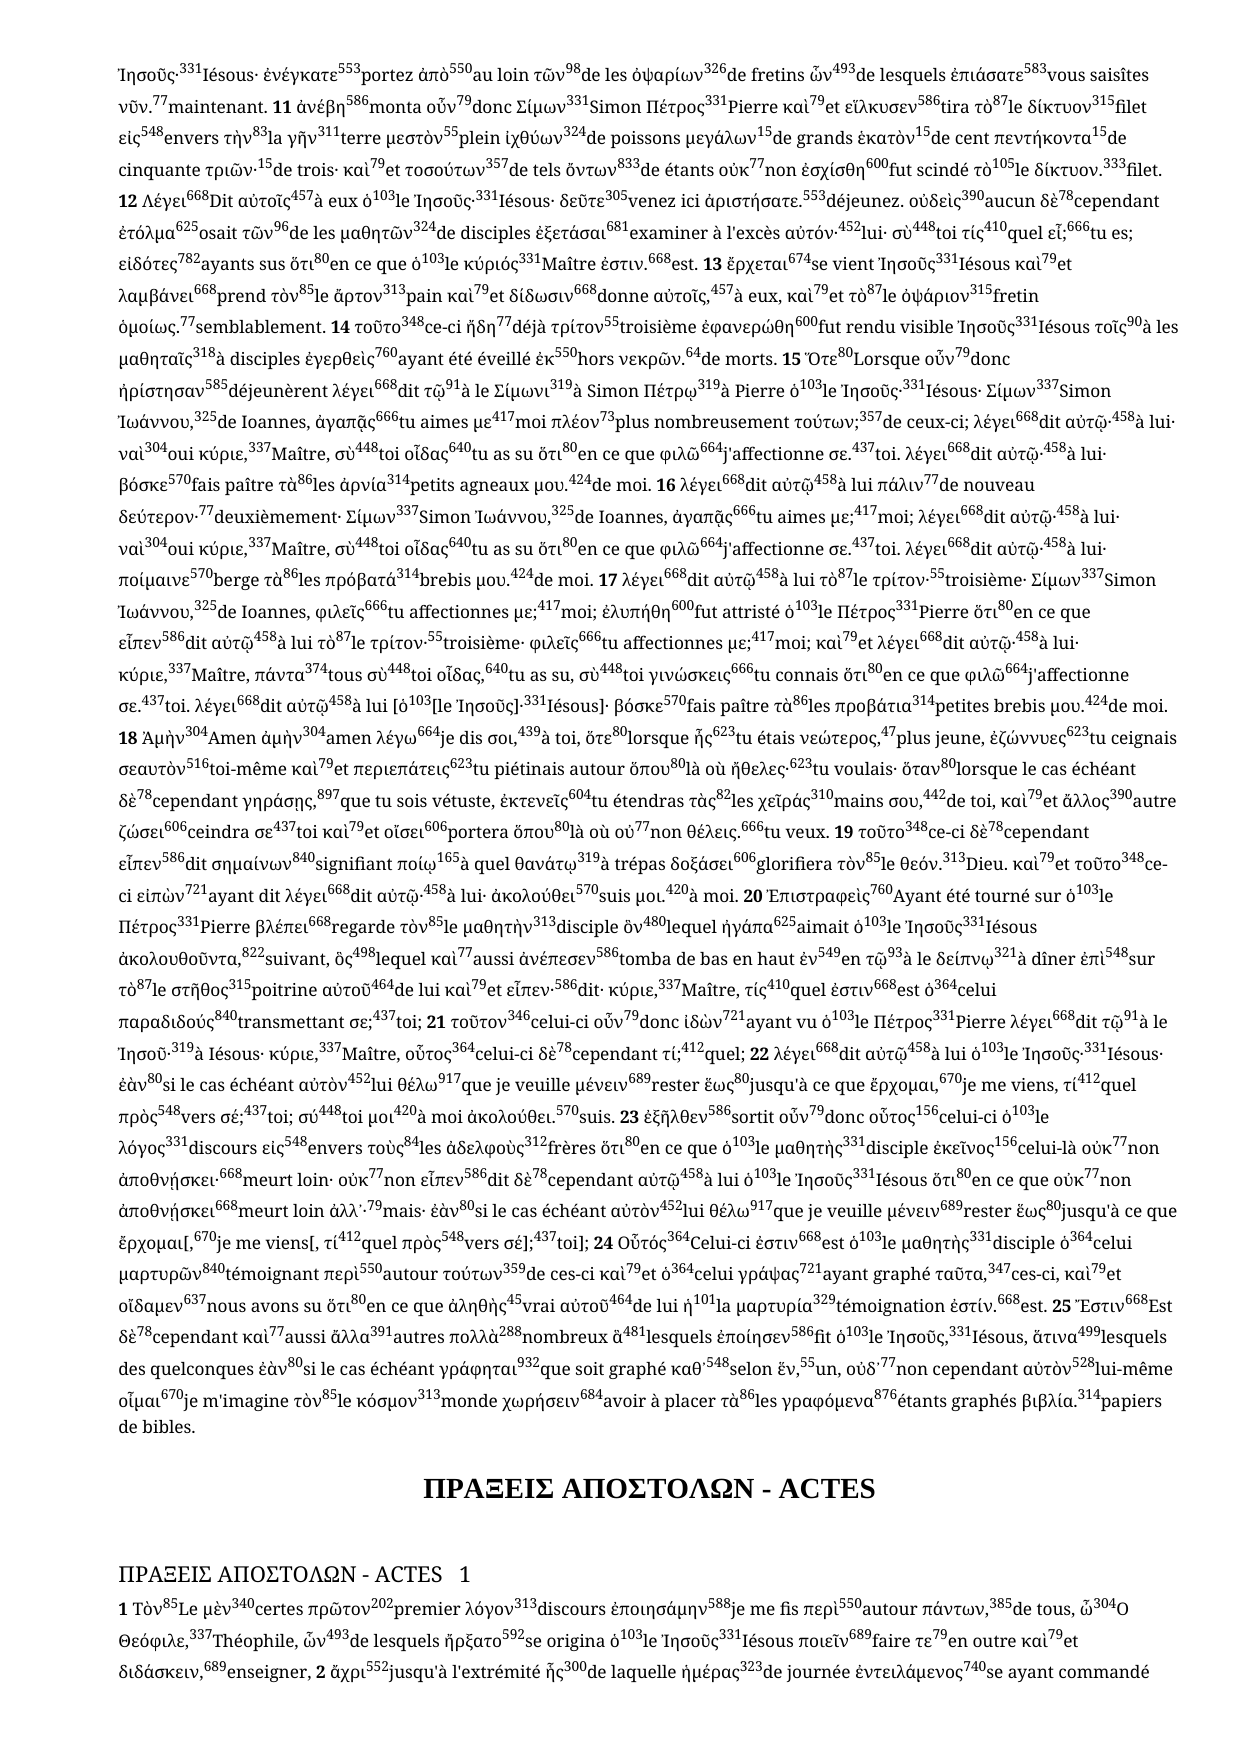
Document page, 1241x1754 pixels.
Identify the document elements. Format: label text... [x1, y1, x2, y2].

text ΠΡΑΞΕΙΣ ΑΠΟΣΤΟΛΩΝ - ACTES 1 [118, 1559, 1181, 1589]
text 1 Μετὰ548Après ταῦτα347ces-ci ἐφανέρωσεν586rendit visible ἑαυτὸν528lui-même πάλιν77de nouveau ὁ103le Ἰησοῦς331Iésous τοῖς90à les μαθηταῖς318à disciples ἐπὶ550sur τῆς95de la θαλάσσης323de mer τῆς95de la Τιβεριάδος·323de Tibériade· ἐφανέρωσεν586rendit visible δὲ78cependant οὕτως.77ainsi. 2 Ἦσαν624Étaient ὁμοῦ77au même lieu Σίμων331Simon Πέτρος331Pierre καὶ79et Θωμᾶς331Thomas ὁ364celui λεγόμενος891étant dit Δίδυμος331Didyme καὶ79et Ναθαναὴλ331Nathanaël ὁ364celui ἀπὸ550au loin Κανὰ323de Kana τῆς95de la Γαλιλαίας323de Galilée καὶ79et οἱ363ceux τοῦ97de le Ζεβεδαίου325de Zébédaï καὶ79et ἄλλοι389autres ἐκ550hors τῶν96de les μαθητῶν324de disciples αὐτοῦ464de lui δύο.196deux. 3 λέγει668dit αὐτοῖς457à eux Σίμων331Simon Πέτρος·331Pierre· ὑπάγω664je dirige en arrière ἁλιεύειν.689pêcher. λέγουσιν667disent αὐτῷ·458à lui· ἐρχόμεθα669nous nous venons καὶ77aussi ἡμεῖς430nous σὺν549avec σοί.439à toi. ἐξῆλθον585sortirent καὶ79et ἐνέβησαν585embarquèrent εἰς548envers τὸ87le πλοῖον,315navire, καὶ79et ἐν549en ἐκείνῃ142à celle-là τῇ89à la νυκτὶ317à nuit ἐπίασαν585saisirent οὐδέν.375aucun. 4 Πρωΐας323de Matinée δὲ78cependant ἤδη77déjà γενομένης732de se ayante devenue ἔστη586dressa Ἰησοῦς331Iésous εἰς548envers τὸν85le αἰγιαλόν,313rivage, οὐ77non μέντοι79néanmoins ᾔδεισαν658avaient su οἱ102les μαθηταὶ330disciples ὅτι80en ce que Ἰησοῦς331Iésous ἐστιν.668est. 5 λέγει668dit οὖν79donc αὐτοῖς457à eux [ὁ]103[le] Ἰησοῦς·331Iésous· παιδία,338petits servants, μή340ne pas τι271un quelconque προσφάγιον315à manger auprès ἔχετε;665vous avez; ἀπεκρίθησαν599furent répondu αὐτῷ·458à lui· οὔ.340non. 6 ὁ469celui δὲ78cependant εἶπεν586dit αὐτοῖς·457à eux· βάλετε553jetez εἰς548envers τὰ86les δεξιὰ5droits μέρη314parts τοῦ99de le πλοίου327de navire τὸ87le δίκτυον,315filet, καὶ79et εὑρήσετε.603vous trouverez. ἔβαλον585jetèrent οὖν,79donc, καὶ79et οὐκέτι77non plus αὐτὸ454lui ἑλκύσαι681tirer ἴσχυον624avaient la ténacité ἀπὸ550au loin τοῦ99de le πλήθους327de multitude τῶν96de les ἰχθύων.324de poissons. 7 λέγει668dit οὖν79donc ὁ103le μαθητὴς331disciple ἐκεῖνος156celui-là ὃν480lequel ἠγάπα625aimait ὁ103le Ἰησοῦς331Iésous τῷ91à le Πέτρῳ·319à Pierre· ὁ103le κύριός331Maître ἐστιν.668est. Σίμων331Simon οὖν79donc Πέτρος331Pierre ἀκούσας721ayant écouté ὅτι80en ce que ὁ103le κύριός331Maître ἐστιν668est τὸν245le ἐπενδύτην313tunique διεζώσατο,592se ceignit à travers, ἦν625était γὰρ79car γυμνός,47nu, καὶ79et ἔβαλεν586jeta ἑαυτὸν528lui-même εἰς548envers τὴν83la θάλασσαν,311mer, 8 οἱ102les δὲ78cependant ἄλλοι131autres μαθηταὶ330disciples τῷ93à le πλοιαρίῳ321à petit navire ἦλθον,585vinrent, οὐ77non γὰρ79car ἦσαν624étaient μακρὰν77longuement ἀπὸ550au loin τῆς95de la γῆς323de terre ἀλλ᾽79mais ὡς77comme ἀπὸ550au loin πηχῶν324de coudées διακοσίων,190de deux cents, σύροντες839traînants τὸ87le δίκτυον315filet τῶν96de les ἰχθύων.324de poissons. 9 Ὡς80Comme οὖν79donc ἀπέβησαν585débarquèrent εἰς548envers τὴν83la γῆν311terre βλέπουσιν667regardent ἀνθρακιὰν311braise κειμένην847se couchante καὶ79et ὀψάριον315fretin ἐπικείμενον851se couchant sur καὶ79et ἄρτον.313pain. 10 λέγει668dit αὐτοῖς457à eux ὁ103le Ἰησοῦς·331Iésous· ἐνέγκατε553portez ἀπὸ550au loin τῶν98de les ὀψαρίων326de fretins ὧν493de lesquels ἐπιάσατε583vous saisîtes νῦν.77maintenant. 11 ἀνέβη586monta οὖν79donc Σίμων331Simon Πέτρος331Pierre καὶ79et εἵλκυσεν586tira τὸ87le δίκτυον315filet εἰς548envers τὴν83la γῆν311terre μεστὸν55plein ἰχθύων324de poissons μεγάλων15de grands ἑκατὸν15de cent πεντήκοντα15de cinquante τριῶν·15de trois· καὶ79et τοσούτων357de tels ὄντων833de étants οὐκ77non ἐσχίσθη600fut scindé τὸ105le δίκτυον.333filet. 12 Λέγει668Dit αὐτοῖς457à eux ὁ103le Ἰησοῦς·331Iésous· δεῦτε305venez ici ἀριστήσατε.553déjeunez. οὐδεὶς390aucun δὲ78cependant ἐτόλμα625osait τῶν96de les μαθητῶν324de disciples ἐξετάσαι681examiner à l'excès αὐτόν·452lui· σὺ448toi τίς410quel εἶ;666tu es; εἰδότες782ayants sus ὅτι80en ce que ὁ103le κύριός331Maître ἐστιν.668est. 13 ἔρχεται674se vient Ἰησοῦς331Iésous καὶ79et λαμβάνει668prend τὸν85le ἄρτον313pain καὶ79et δίδωσιν668donne αὐτοῖς,457à eux, καὶ79et τὸ87le ὀψάριον315fretin ὁμοίως.77semblablement. 14 τοῦτο348ce-ci ἤδη77déjà τρίτον55troisième ἐφανερώθη600fut rendu visible Ἰησοῦς331Iésous τοῖς90à les μαθηταῖς318à disciples ἐγερθεὶς760ayant été éveillé ἐκ550hors νεκρῶν.64de morts. 15 Ὅτε80Lorsque οὖν79donc ἠρίστησαν585déjeunèrent λέγει668dit τῷ91à le Σίμωνι319à Simon Πέτρῳ319à Pierre ὁ103le Ἰησοῦς·331Iésous· Σίμων337Simon Ἰωάννου,325de Ioannes, ἀγαπᾷς666tu aimes με417moi πλέον73plus nombreusement τούτων;357de ceux-ci; λέγει668dit αὐτῷ·458à lui· ναὶ304oui κύριε,337Maître, σὺ448toi οἶδας640tu as su ὅτι80en ce que φιλῶ664j'affectionne σε.437toi. λέγει668dit αὐτῷ·458à lui· βόσκε570fais paître τὰ86les ἀρνία314petits agneaux μου.424de moi. 16 λέγει668dit αὐτῷ458à lui πάλιν77de nouveau δεύτερον·77deuxièmement· Σίμων337Simon Ἰωάννου,325de Ioannes, ἀγαπᾷς666tu aimes με;417moi; λέγει668dit αὐτῷ·458à lui· ναὶ304oui κύριε,337Maître, σὺ448toi οἶδας640tu as su ὅτι80en ce que φιλῶ664j'affectionne σε.437toi. λέγει668dit αὐτῷ·458à lui· ποίμαινε570berge τὰ86les πρόβατά314brebis μου.424de moi. 17 λέγει668dit αὐτῷ458à lui τὸ87le τρίτον·55troisième· Σίμων337Simon Ἰωάννου,325de Ioannes, φιλεῖς666tu affectionnes με;417moi; ἐλυπήθη600fut attristé ὁ103le Πέτρος331Pierre ὅτι80en ce que εἶπεν586dit αὐτῷ458à lui τὸ87le τρίτον·55troisième· φιλεῖς666tu affectionnes με;417moi; καὶ79et λέγει668dit αὐτῷ·458à lui· κύριε,337Maître, πάντα374tous σὺ448toi οἶδας,640tu as su, σὺ448toi γινώσκεις666tu connais ὅτι80en ce que φιλῶ664j'affectionne σε.437toi. λέγει668dit αὐτῷ458à lui [ὁ103[le Ἰησοῦς]·331Iésous]· βόσκε570fais paître τὰ86les προβάτια314petites brebis μου.424de moi. 18 Ἀμὴν304Amen ἀμὴν304amen λέγω664je dis σοι,439à toi, ὅτε80lorsque ἦς623tu étais νεώτερος,47plus jeune, ἐζώννυες623tu ceignais σεαυτὸν516toi-même καὶ79et περιεπάτεις623tu piétinais autour ὅπου80là où ἤθελες·623tu voulais· ὅταν80lorsque le cas échéant δὲ78cependant γηράσῃς,897que tu sois vétuste, ἐκτενεῖς604tu étendras τὰς82les χεῖράς310mains σου,442de toi, καὶ79et ἄλλος390autre ζώσει606ceindra σε437toi καὶ79et οἴσει606portera ὅπου80là où οὐ77non θέλεις.666tu veux. 19 τοῦτο348ce-ci δὲ78cependant εἶπεν586dit σημαίνων840signifiant ποίῳ165à quel θανάτῳ319à trépas δοξάσει606glorifiera τὸν85le θεόν.313Dieu. καὶ79et τοῦτο348ce-ci εἰπὼν721ayant dit λέγει668dit αὐτῷ·458à lui· ἀκολούθει570suis μοι.420à moi. 20 Ἐπιστραφεὶς760Ayant été tourné sur ὁ103le Πέτρος331Pierre βλέπει668regarde τὸν85le μαθητὴν313disciple ὃν480lequel ἠγάπα625aimait ὁ103le Ἰησοῦς331Iésous ἀκολουθοῦντα,822suivant, ὃς498lequel καὶ77aussi ἀνέπεσεν586tomba de bas en haut ἐν549en τῷ93à le δείπνῳ321à dîner ἐπὶ548sur τὸ87le στῆθος315poitrine αὐτοῦ464de lui καὶ79et εἶπεν·586dit· κύριε,337Maître, τίς410quel ἐστιν668est ὁ364celui παραδιδούς840transmettant σε;437toi; 21 τοῦτον346celui-ci οὖν79donc ἰδὼν721ayant vu ὁ103le Πέτρος331Pierre λέγει668dit τῷ91à le Ἰησοῦ·319à Iésous· κύριε,337Maître, οὗτος364celui-ci δὲ78cependant τί;412quel; 22 λέγει668dit αὐτῷ458à lui ὁ103le Ἰησοῦς·331Iésous· ἐὰν80si le cas échéant αὐτὸν452lui θέλω917que je veuille μένειν689rester ἕως80jusqu'à ce que ἔρχομαι,670je me viens, τί412quel πρὸς548vers σέ;437toi; σύ448toi μοι420à moi ἀκολούθει.570suis. 23 ἐξῆλθεν586sortit οὖν79donc οὗτος156celui-ci ὁ103le λόγος331discours εἰς548envers τοὺς84les ἀδελφοὺς312frères ὅτι80en ce que ὁ103le μαθητὴς331disciple ἐκεῖνος156celui-là οὐκ77non ἀποθνῄσκει·668meurt loin· οὐκ77non εἶπεν586dit δὲ78cependant αὐτῷ458à lui ὁ103le Ἰησοῦς331Iésous ὅτι80en ce que οὐκ77non ἀποθνῄσκει668meurt loin ἀλλ᾽·79mais· ἐὰν80si le cas échéant αὐτὸν452lui θέλω917que je veuille μένειν689rester ἕως80jusqu'à ce que ἔρχομαι[,670je me viens[, τί412quel πρὸς548vers σέ];437toi]; 24 Οὗτός364Celui-ci ἐστιν668est ὁ103le μαθητὴς331disciple ὁ364celui μαρτυρῶν840témoignant περὶ550autour τούτων359de ces-ci καὶ79et ὁ364celui γράψας721ayant graphé ταῦτα,347ces-ci, καὶ79et οἴδαμεν637nous avons su ὅτι80en ce que ἀληθὴς45vrai αὐτοῦ464de lui ἡ101la μαρτυρία329témoignation ἐστίν.668est. 25 Ἔστιν668Est δὲ78cependant καὶ77aussi ἄλλα391autres πολλὰ288nombreux ἃ481lesquels ἐποίησεν586fit ὁ103le Ἰησοῦς,331Iésous, ἅτινα499lesquels des quelconques ἐὰν80si le cas échéant γράφηται932que soit graphé καθ᾽548selon ἕν,55un, οὐδ᾽77non cependant αὐτὸν528lui-même οἶμαι670je m'imagine τὸν85le κόσμον313monde χωρήσειν684avoir à placer τὰ86les γραφόμενα876étants graphés βιβλία.314papiers de bibles. [118, 59, 1181, 1439]
subtitle ΠΡΑΞΕΙΣ ΑΠΟΣΤΟΛΩΝ - ACTES [118, 1472, 1181, 1505]
